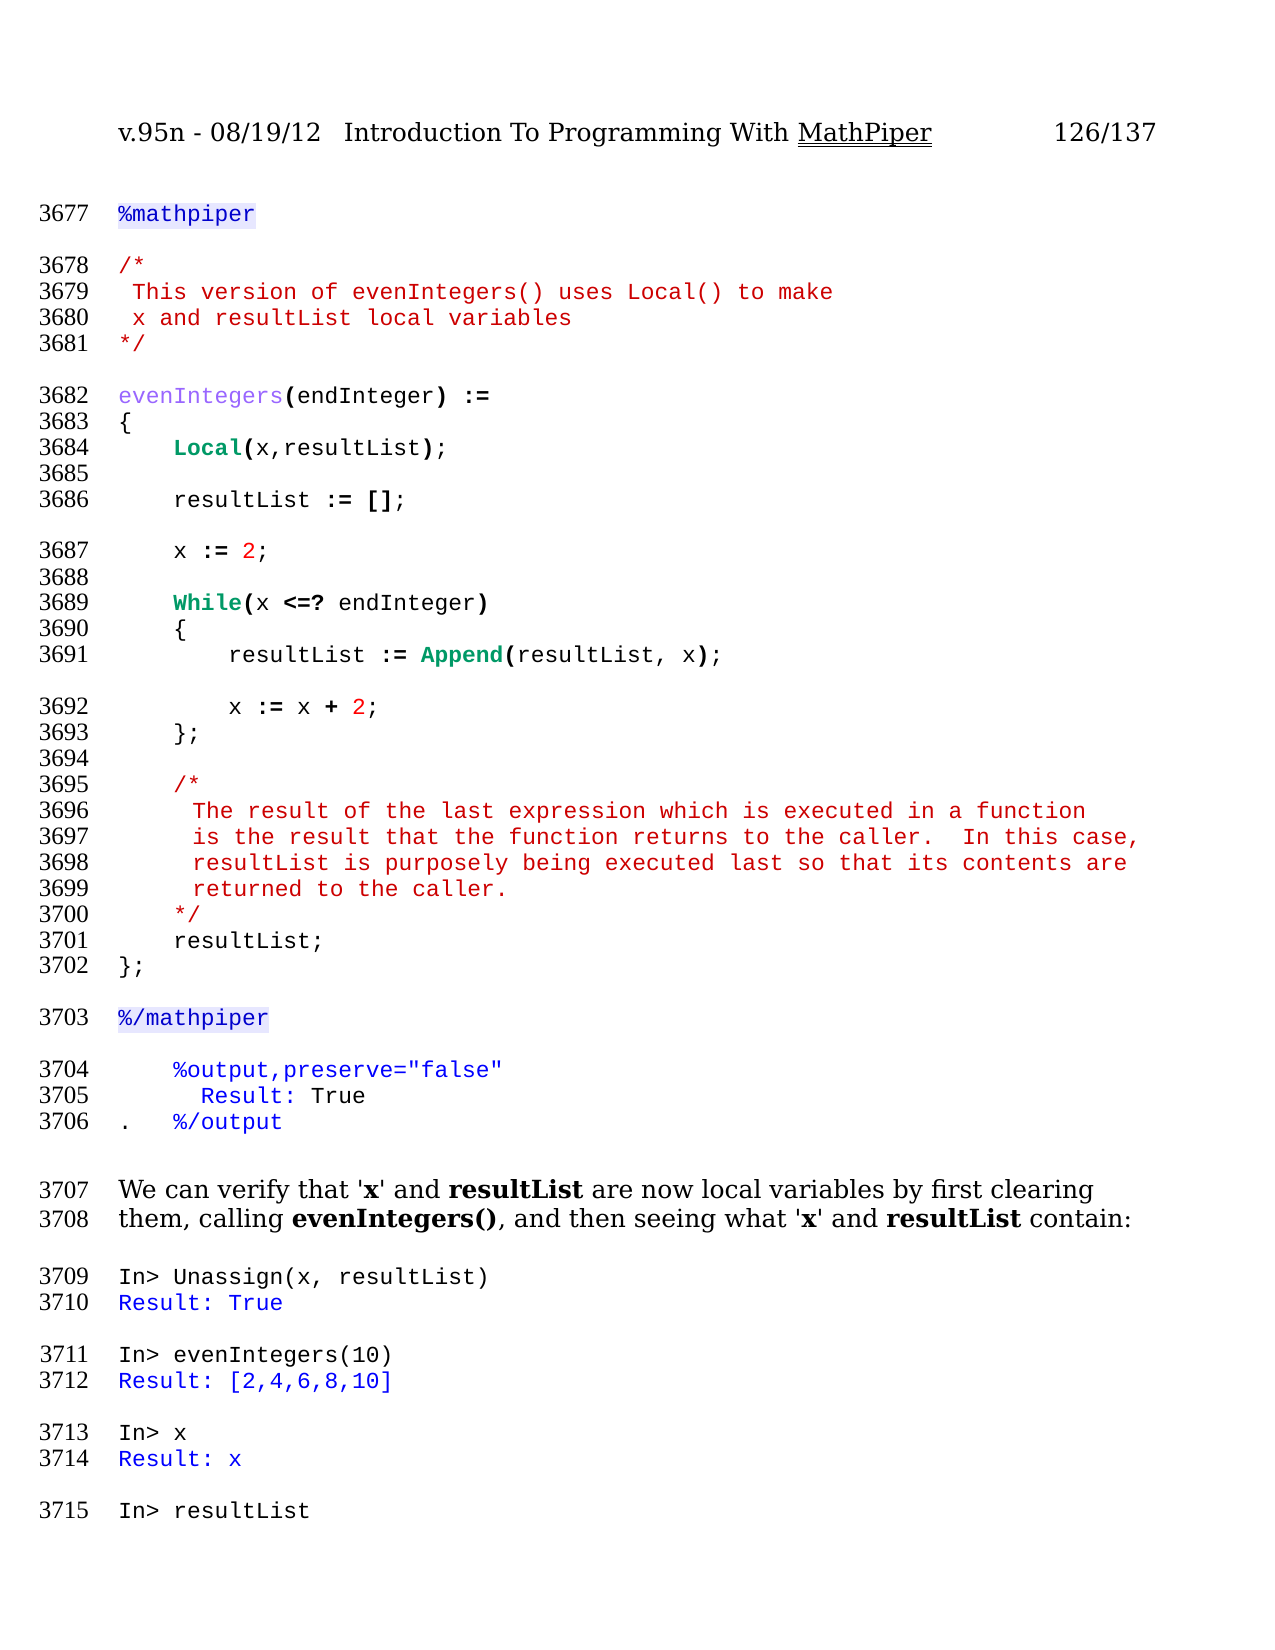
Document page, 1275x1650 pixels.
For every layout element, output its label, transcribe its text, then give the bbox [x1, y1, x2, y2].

text Result: True [118, 1292, 1157, 1317]
text We can verify that 'x' and resultList are now local variables by first clearing them, calling evenIntegers(), and then seeing what 'x' and resultList contain: [118, 1175, 1157, 1234]
text resultList := []; [118, 488, 1157, 514]
text { [118, 618, 1157, 644]
text . %/output [118, 1111, 1157, 1136]
text }; [118, 955, 1157, 981]
text x := x + 2; [118, 696, 1157, 721]
text x := 2; [118, 540, 1157, 566]
text is the result that the function returns to the caller. In this case, [118, 825, 1157, 851]
text x and resultList local variables [118, 306, 1157, 332]
text resultList := Append(resultList, x); [118, 644, 1157, 669]
text /* [118, 254, 1157, 281]
text resultList is purposely being executed last so that its contents are [118, 851, 1157, 877]
text In> Unassign(x, resultList) [118, 1266, 1157, 1292]
text Result: True [118, 1084, 1157, 1111]
text In> x [118, 1421, 1157, 1447]
text In> evenIntegers(10) [118, 1343, 1157, 1369]
text This version of evenIntegers() uses Local() to make [118, 281, 1157, 306]
text While(x <=? endInteger) [118, 592, 1157, 618]
text In> resultList [118, 1499, 1157, 1525]
text { [118, 410, 1157, 436]
text Local(x,resultList); [118, 436, 1157, 462]
text returned to the caller. [118, 877, 1157, 903]
text Result: [2,4,6,8,10] [118, 1369, 1157, 1395]
text %output,preserve="false" [118, 1059, 1157, 1084]
text /* [118, 773, 1157, 799]
text }; [118, 721, 1157, 747]
text */ [118, 903, 1157, 929]
text %mathpiper [118, 203, 1157, 229]
text %/mathpiper [118, 1007, 1157, 1033]
text Result: x [118, 1447, 1157, 1473]
text */ [118, 332, 1157, 358]
text evenIntegers(endInteger) := [118, 384, 1157, 410]
text resultList; [118, 929, 1157, 955]
text The result of the last expression which is executed in a function [118, 799, 1157, 825]
